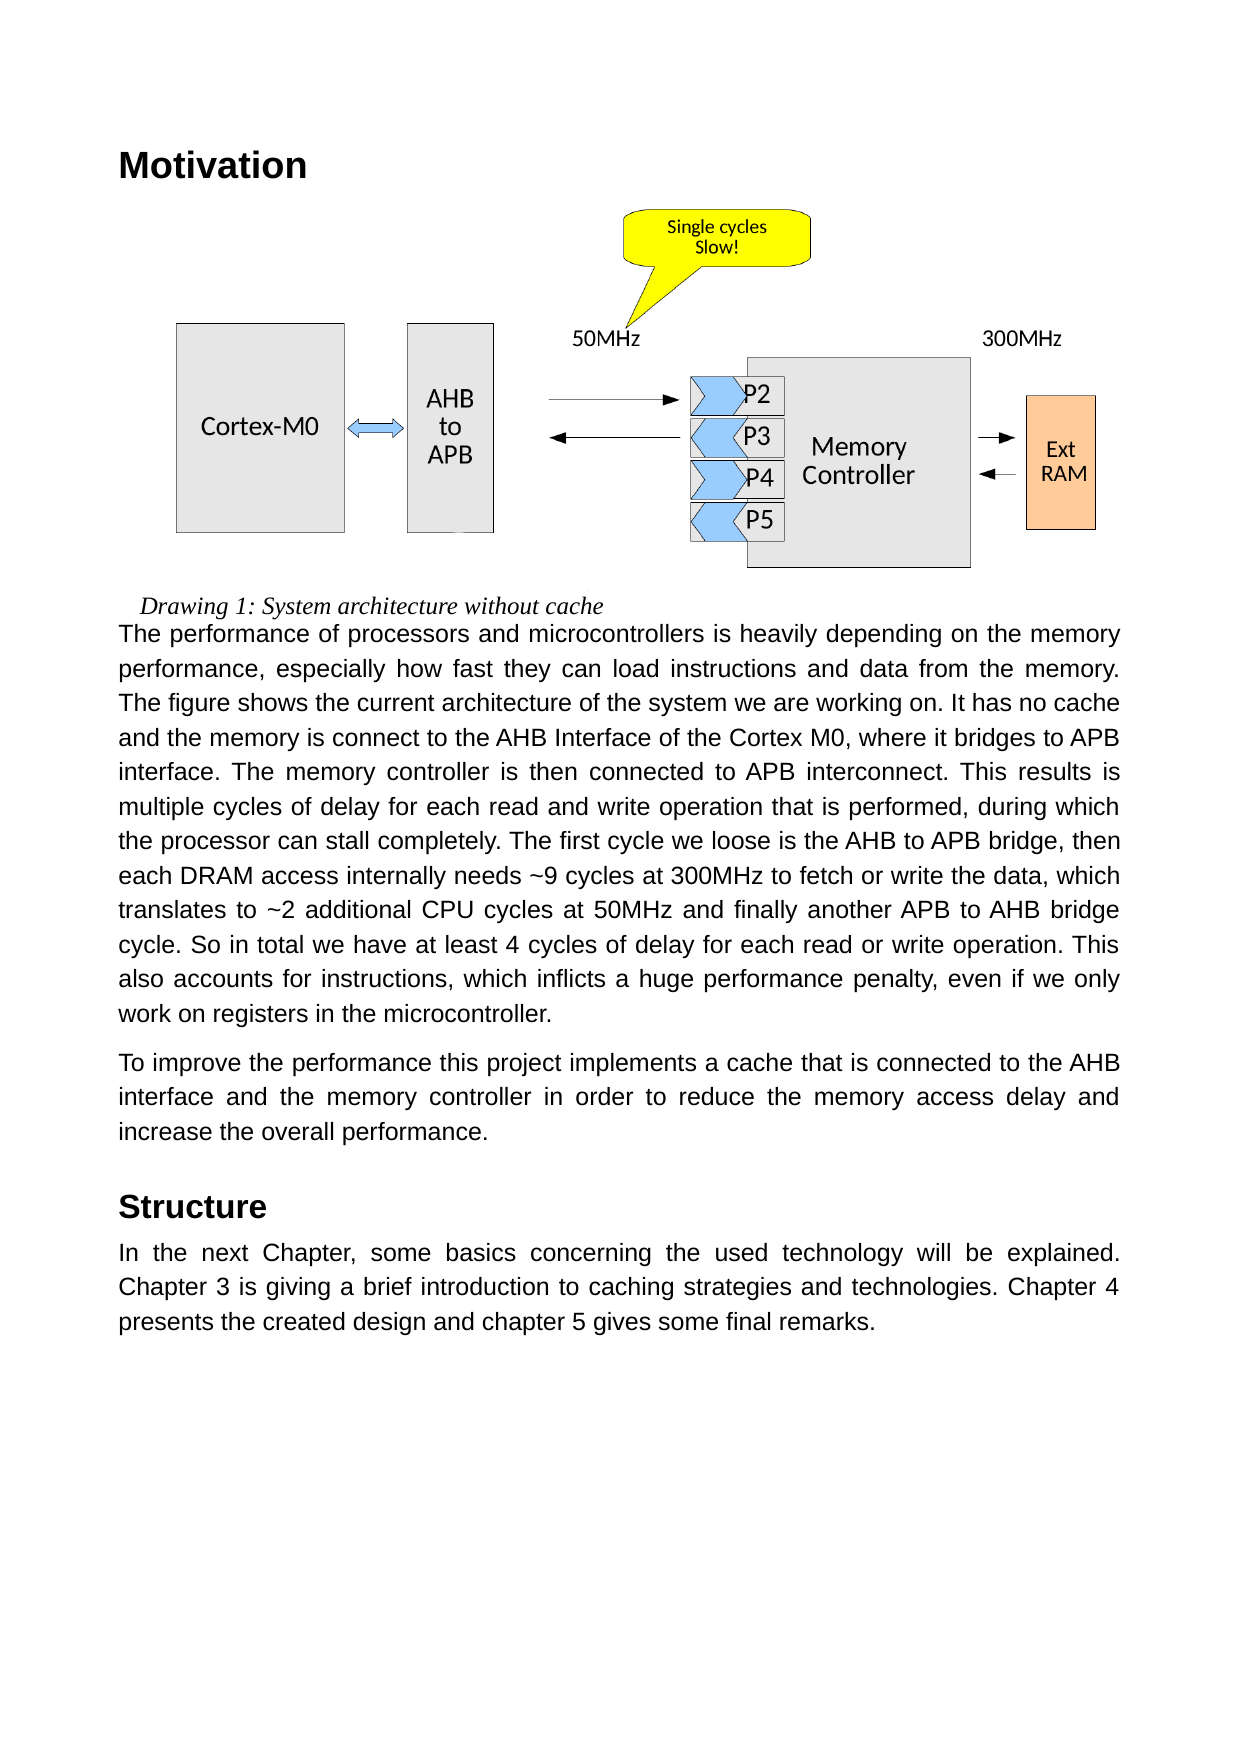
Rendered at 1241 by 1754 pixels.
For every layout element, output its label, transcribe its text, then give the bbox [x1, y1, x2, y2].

picture [139, 187, 1110, 591]
subtitle Motivation [118, 143, 1122, 187]
text The performance of processors and microcontrollers is heavily depending on the memory performance, especially how fast they can load instructions and data from the memory. The figure shows the current architecture of the system we are working on. It has no cache and the memory is connect to the AHB Interface of the Cortex M0, where it bridges to APB interface. The memory controller is then connected to APB interconnect. This results is multiple cycles of delay for each read and write operation that is performed, during which the processor can stall completely. The first cycle we loose is the AHB to APB bridge, then each DRAM access internally needs ~9 cycles at 300MHz to fetch or write the data, which translates to ~2 additional CPU cycles at 50MHz and finally another APB to AHB bridge cycle. So in total we have at least 4 cycles of delay for each read or write operation. This also accounts for instructions, which inflicts a huge performance penalty, even if we only work on registers in the microcontroller. [118, 199, 1122, 1027]
text To improve the performance this project implements a cache that is connected to the AHB interface and the memory controller in order to reduce the memory access delay and increase the overall performance. [118, 1048, 1122, 1146]
text In the next Chapter, some basics concerning the used technology will be explained. Chapter 3 is giving a brief introduction to caching strategies and technologies. Chapter 4 presents the created design and chapter 5 gives some final remarks. [118, 1238, 1122, 1336]
subtitle Structure [118, 1187, 1122, 1225]
text Drawing 1: System architecture without cache [139, 591, 1110, 619]
